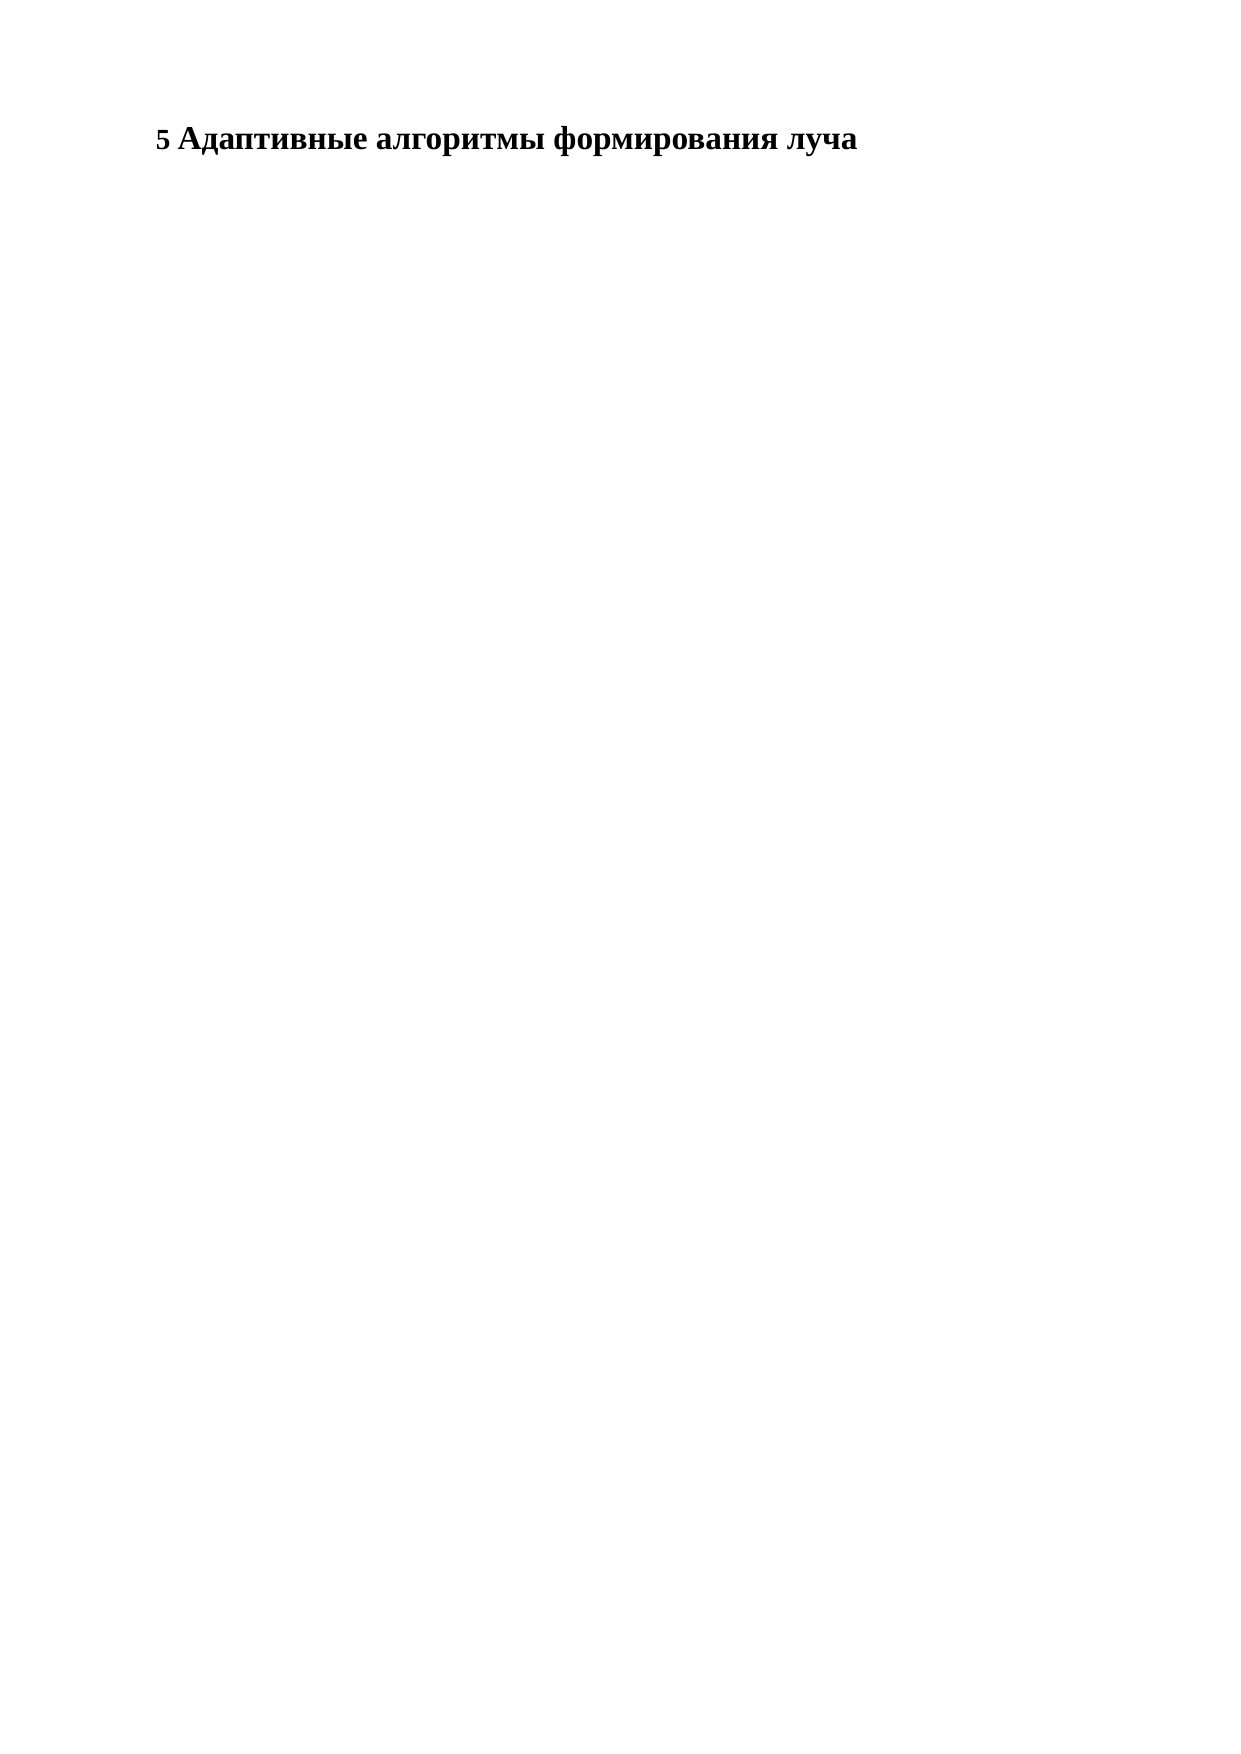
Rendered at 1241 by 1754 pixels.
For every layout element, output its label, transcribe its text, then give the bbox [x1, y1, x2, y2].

subtitle Адаптивные алгоритмы формирования луча [156, 118, 1122, 156]
